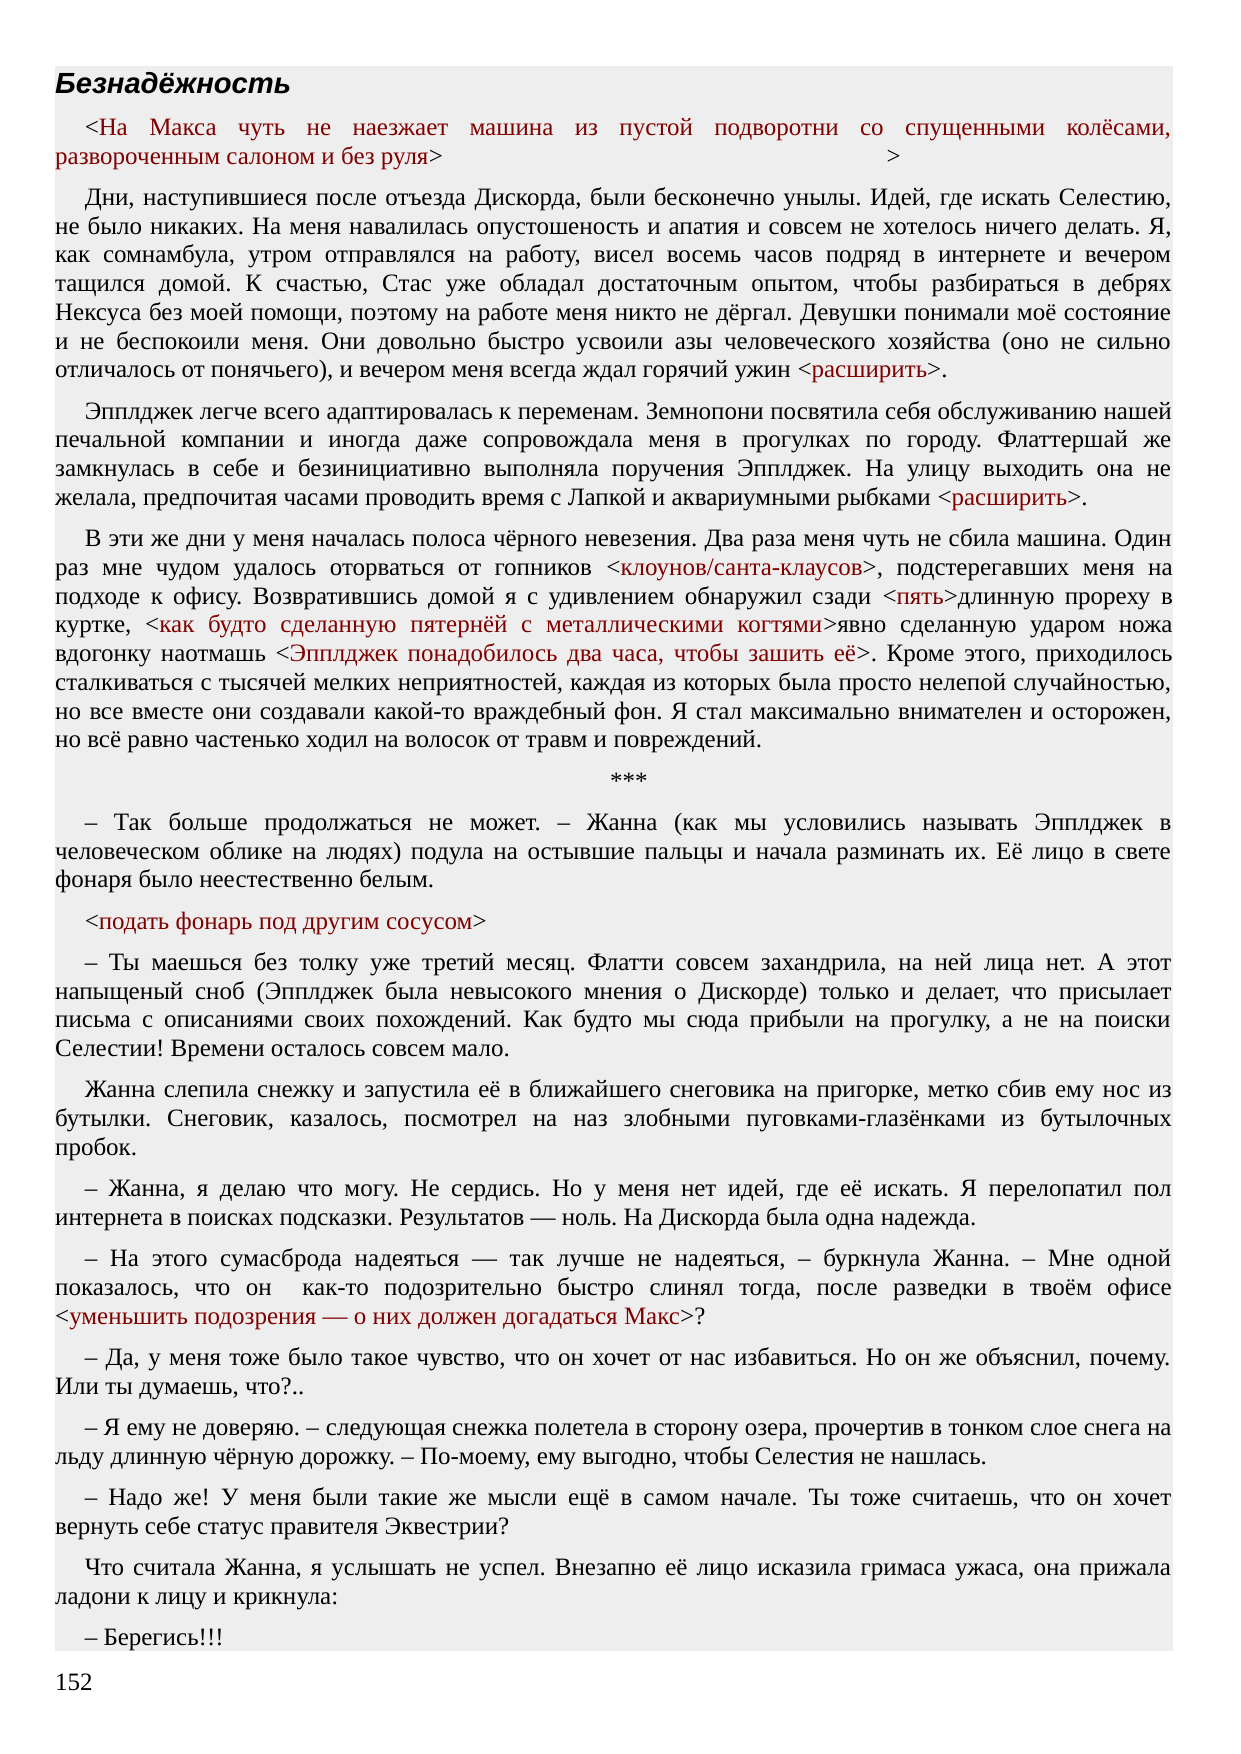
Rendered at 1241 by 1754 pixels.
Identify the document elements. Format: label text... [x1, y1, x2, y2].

text – Я ему не доверяю. – следующая снежка полетела в сторону озера, прочертив в тонком слое снега на льду длинную чёрную дорожку. – По-моему, ему выгодно, чтобы Селестия не нашлась. [55, 1412, 1173, 1469]
text – Да, у меня тоже было такое чувство, что он хочет от нас избавиться. Но он же объяснил, почему. Или ты думаешь, что?.. [55, 1342, 1173, 1399]
text – Жанна, я делаю что могу. Не сердись. Но у меня нет идей, где её искать. Я перелопатил пол интернета в поисках подсказки. Результатов — ноль. На Дискорда была одна надежда. [55, 1173, 1173, 1231]
text – Так больше продолжаться не может. – Жанна (как мы условились называть Эпплджек в человеческом облике на людях) подула на остывшие пальцы и начала разминать их. Её лицо в свете фонаря было неестественно белым. [55, 807, 1173, 893]
text <На Макса чуть не наезжает машина из пустой подворотни со спущенными колёсами, развороченным салоном и без руля> > [55, 112, 1173, 169]
text Жанна слепила снежку и запустила её в ближайшего снеговика на пригорке, метко сбив ему нос из бутылки. Снеговик, казалось, посмотрел на наз злобными пуговками-глазёнками из бутылочных пробок. [55, 1074, 1173, 1161]
text – Берегись!!! [55, 1622, 1173, 1651]
text Эпплджек легче всего адаптировалась к переменам. Земнопони посвятила себя обслуживанию нашей печальной компании и иногда даже сопровождала меня в прогулках по городу. Флаттершай же замкнулась в себе и безинициативно выполняла поручения Эпплджек. На улицу выходить она не желала, предпочитая часами проводить время с Лапкой и аквариумными рыбками <расширить>. [55, 396, 1173, 511]
text – Надо же! У меня были такие же мысли ещё в самом начале. Ты тоже считаешь, что он хочет вернуть себе статус правителя Эквестрии? [55, 1482, 1173, 1539]
text <подать фонарь под другим сосусом> [55, 906, 1173, 934]
text Что считала Жанна, я услышать не успел. Внезапно её лицо исказила гримаса ужаса, она прижала ладони к лицу и крикнула: [55, 1552, 1173, 1609]
text – На этого сумасброда надеяться — так лучше не надеяться, – буркнула Жанна. – Мне одной показалось, что он как-то подозрительно быстро слинял тогда, после разведки в твоём офисе <уменьшить подозрения — о них должен догадаться Макс>? [55, 1243, 1173, 1329]
text В эти же дни у меня началась полоса чёрного невезения. Два раза меня чуть не сбила машина. Один раз мне чудом удалось оторваться от гопников <клоунов/санта-клаусов>, подстерегавших меня на подходе к офису. Возвратившись домой я с удивлением обнаружил сзади <пять>длинную прореху в куртке, <как будто сделанную пятернёй с металлическими когтями>явно сделанную ударом ножа вдогонку наотмашь <Эпплджек понадобилось два часа, чтобы зашить её>. Кроме этого, приходилось сталкиваться с тысячей мелких неприятностей, каждая из которых была просто нелепой случайностью, но все вместе они создавали какой-то враждебный фон. Я стал максимально внимателен и осторожен, но всё равно частенько ходил на волосок от травм и повреждений. [55, 523, 1173, 753]
text – Ты маешься без толку уже третий месяц. Флатти совсем захандрила, на ней лица нет. А этот напыщеный сноб (Эпплджек была невысокого мнения о Дискорде) только и делает, что присылает письма с описаниями своих похождений. Как будто мы сюда прибыли на прогулку, а не на поиски Селестии! Времени осталось совсем мало. [55, 947, 1173, 1062]
text Дни, наступившиеся после отъезда Дискорда, были бесконечно унылы. Идей, где искать Селестию, не было никаких. На меня навалилась опустошеность и апатия и совсем не хотелось ничего делать. Я, как сомнамбула, утром отправлялся на работу, висел восемь часов подряд в интернете и вечером тащился домой. К счастью, Стас уже обладал достаточным опытом, чтобы разбираться в дебрях Нексуса без моей помощи, поэтому на работе меня никто не дёргал. Девушки понимали моё состояние и не беспокоили меня. Они довольно быстро усвоили азы человеческого хозяйства (оно не сильно отличалось от понячьего), и вечером меня всегда ждал горячий ужин <расширить>. [55, 182, 1173, 383]
text *** [55, 766, 1173, 794]
subtitle Безнадёжность [55, 66, 1173, 99]
